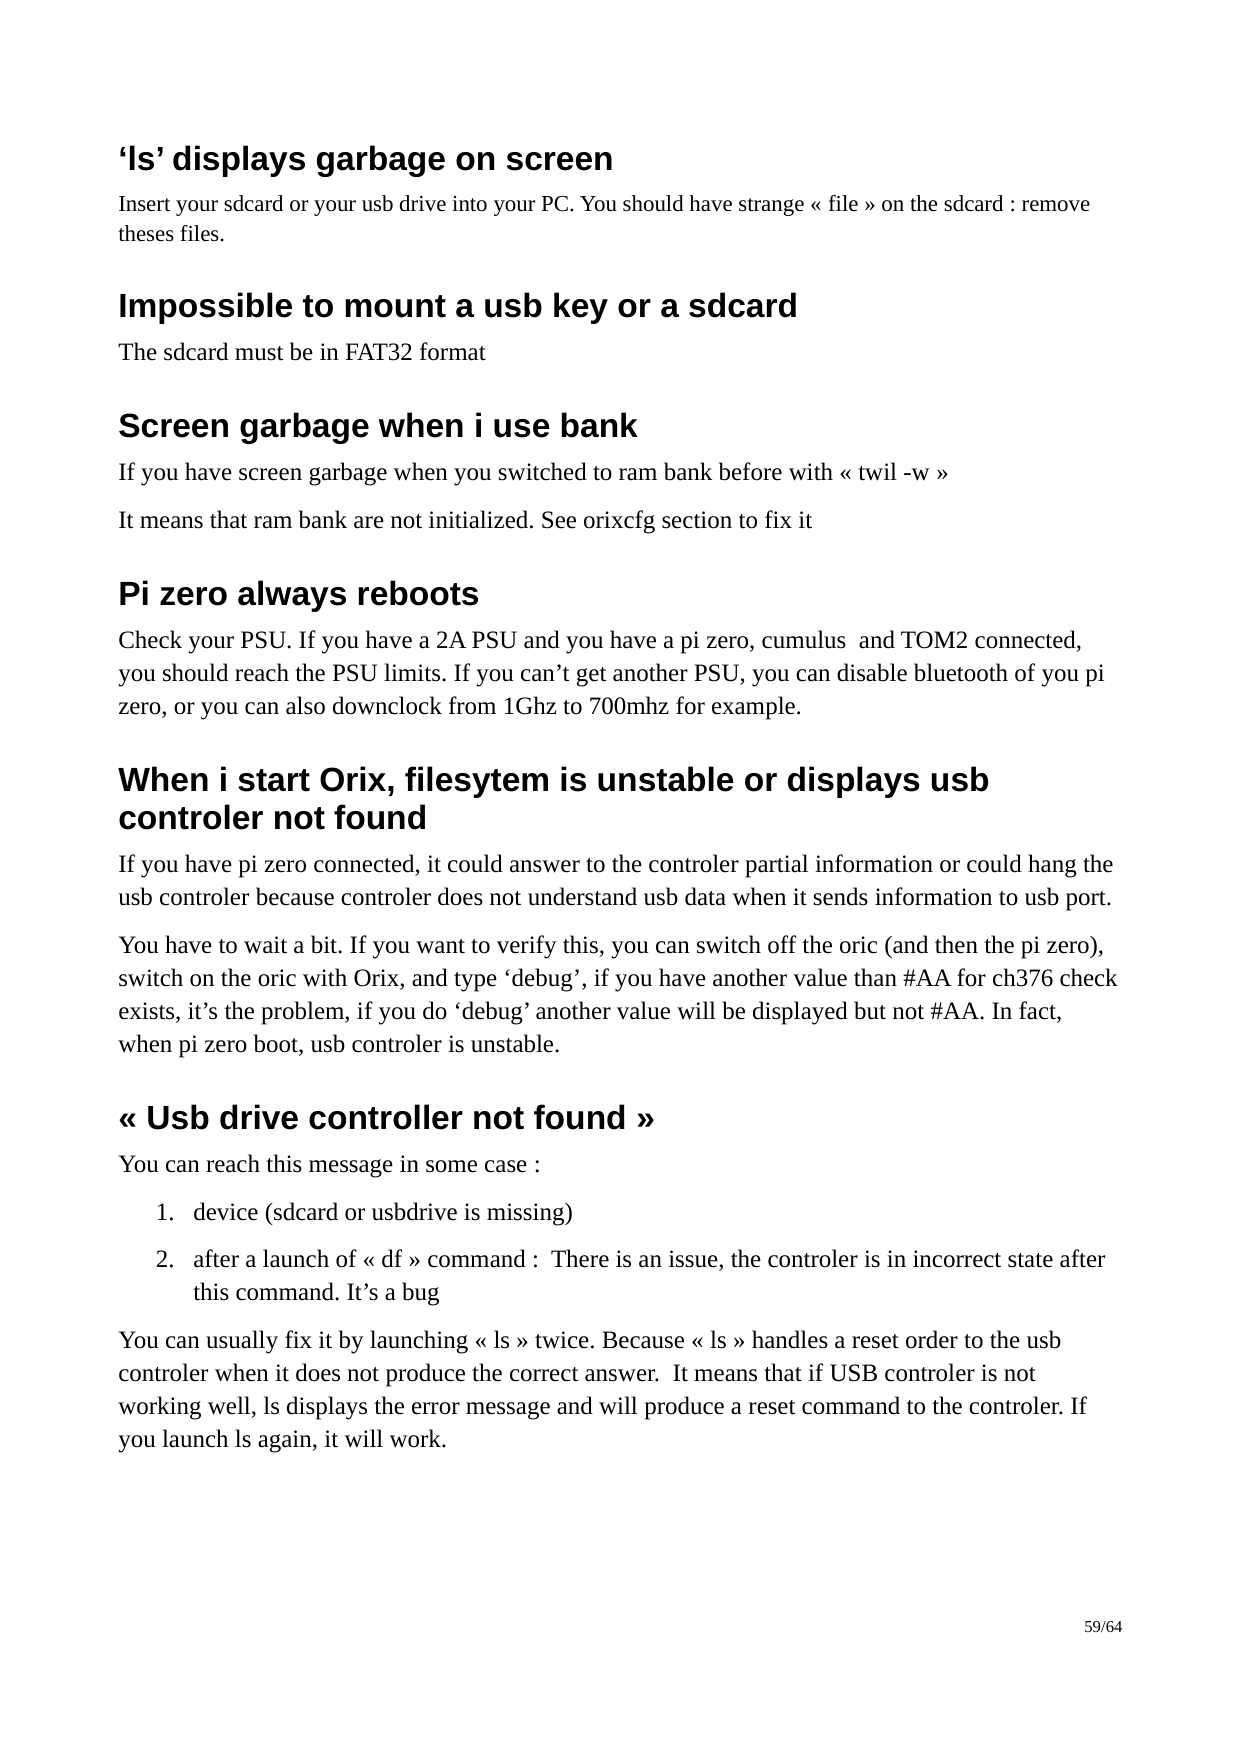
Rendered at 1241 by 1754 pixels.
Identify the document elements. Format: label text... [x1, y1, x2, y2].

list device (sdcard or usbdrive is missing) [156, 1197, 1122, 1225]
subtitle When i start Orix, filesytem is unstable or displays usb controler not found [118, 759, 1122, 837]
subtitle « Usb drive controller not found » [118, 1098, 1122, 1136]
subtitle Impossible to mount a usb key or a sdcard [118, 286, 1122, 325]
text If you have pi zero connected, it could answer to the controler partial information or could hang the usb controler because controler does not understand usb data when it sends information to usb port. [118, 849, 1122, 911]
text Insert your sdcard or your usb drive into your PC. You should have strange « file » on the sdcard : remove theses files. [118, 190, 1122, 247]
subtitle Screen garbage when i use bank [118, 406, 1122, 444]
text You can usually fix it by launching « ls » twice. Because « ls » handles a reset order to the usb controler when it does not produce the correct answer. It means that if USB controler is not working well, ls displays the error message and will produce a reset command to the controler. If you launch ls again, it will work. [118, 1325, 1122, 1453]
text If you have screen garbage when you switched to ram bank before with « twil -w » [118, 457, 1122, 486]
list after a launch of « df » command : There is an issue, the controler is in incorrect state after this command. It’s a bug [156, 1244, 1122, 1306]
text You can reach this message in some case : [118, 1149, 1122, 1178]
text You have to wait a bit. If you want to verify this, you can switch off the oric (and then the pi zero), switch on the oric with Orix, and type ‘debug’, if you have another value than #AA for ch376 check exists, it’s the problem, if you do ‘debug’ another value will be displayed but not #AA. In fact, when pi zero boot, usb controler is unstable. [118, 930, 1122, 1058]
subtitle Pi zero always reboots [118, 573, 1122, 612]
text Check your PSU. If you have a 2A PSU and you have a pi zero, cumulus and TOM2 connected, you should reach the PSU limits. If you can’t get another PSU, you can disable bluetooth of you pi zero, or you can also downclock from 1Ghz to 700mhz for example. [118, 625, 1122, 719]
text It means that ram bank are not initialized. See orixcfg section to fix it [118, 505, 1122, 534]
subtitle ‘ls’ displays garbage on screen [118, 139, 1122, 178]
text The sdcard must be in FAT32 format [118, 337, 1122, 366]
